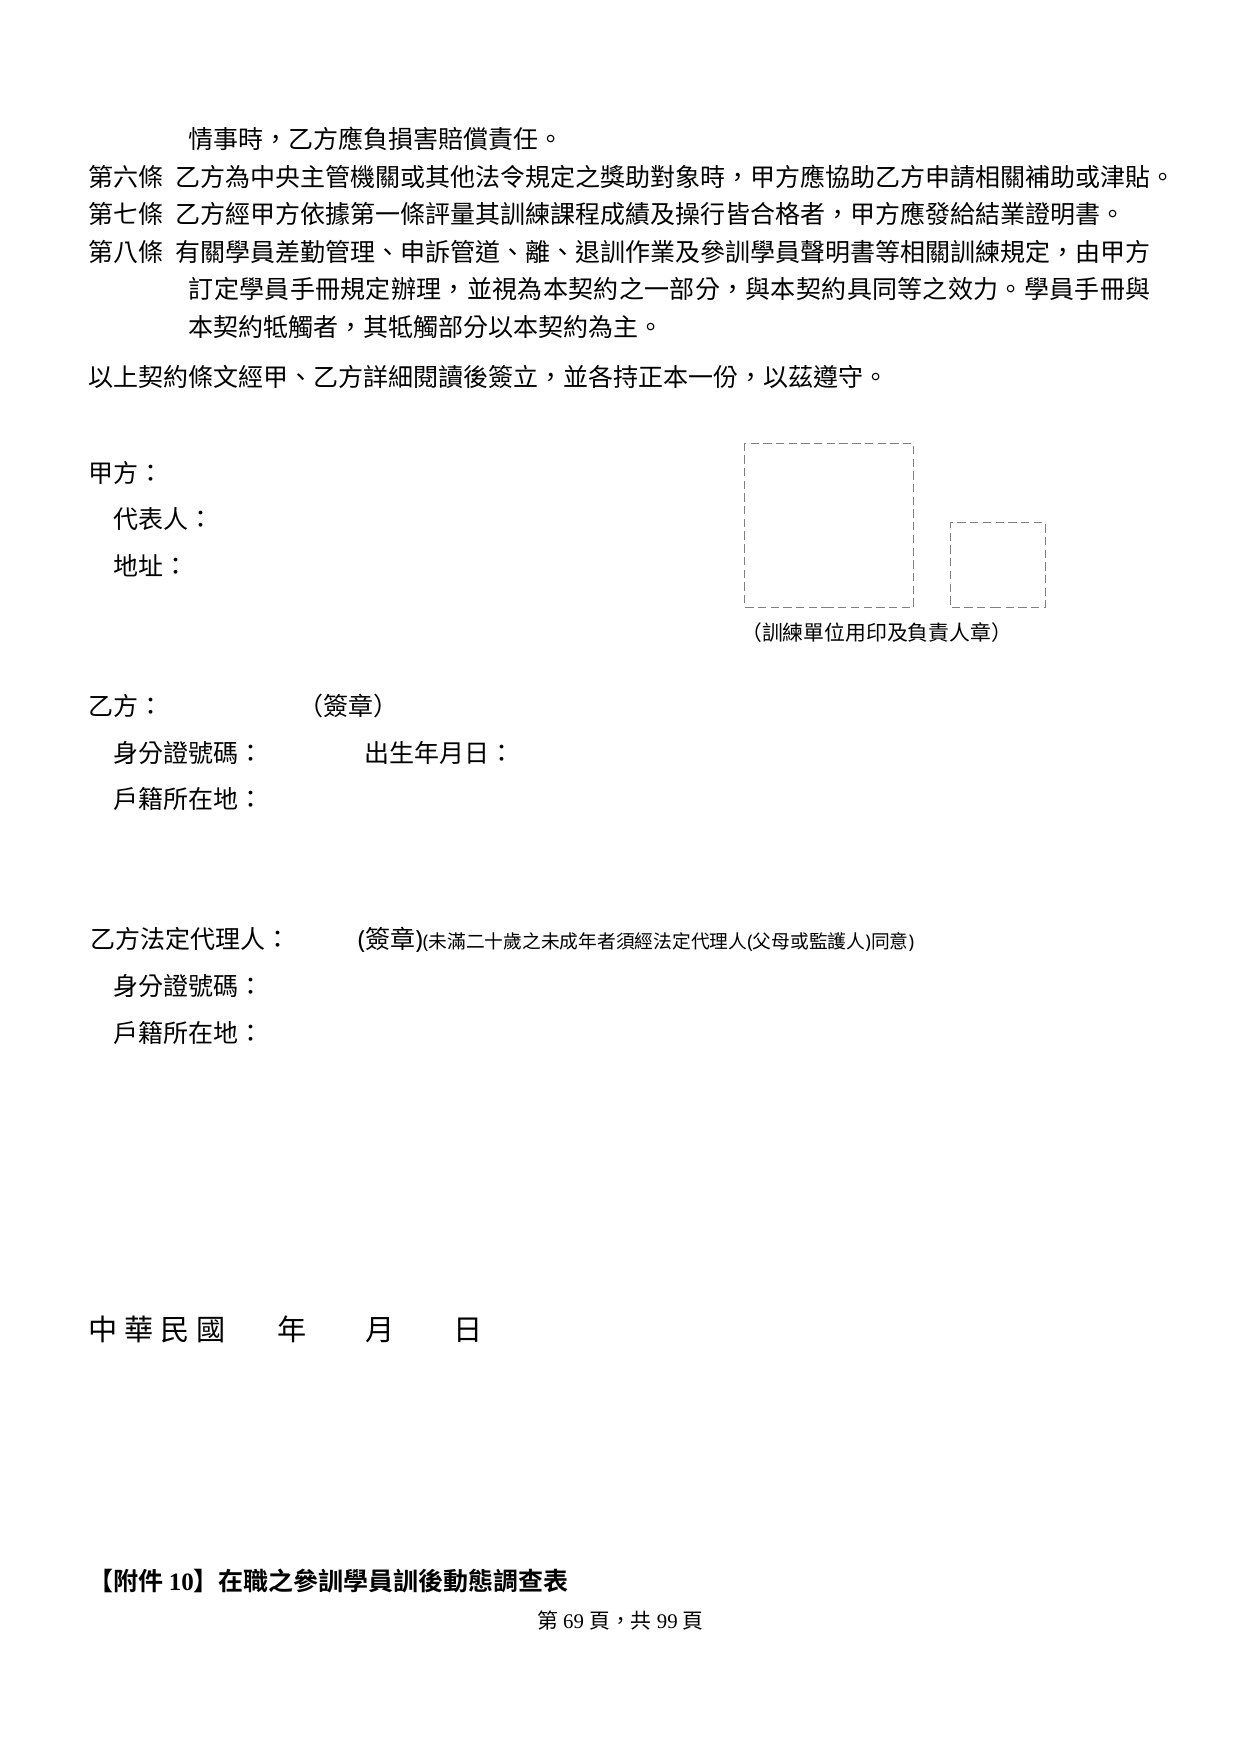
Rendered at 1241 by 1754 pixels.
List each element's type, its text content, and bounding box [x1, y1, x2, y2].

text 【附件10】在職之參訓學員訓後動態調查表 [89, 1561, 1152, 1598]
subtitle 中 華 民 國 年 月 日 [89, 1291, 1152, 1353]
text 地址： [89, 542, 1152, 584]
text 代表人： [89, 496, 1152, 537]
text 乙方法定代理人： (簽章)(未滿二十歲之未成年者須經法定代理人(父母或監護人)同意) [90, 916, 1152, 957]
text 身分證號碼： [89, 962, 1152, 1004]
text 以上契約條文經甲、乙方詳細閱讀後簽立，並各持正本一份，以茲遵守。 [89, 356, 1152, 394]
text 身分證號碼： 出生年月日： [89, 729, 1152, 771]
text 乙方： （簽章） [89, 682, 1152, 724]
text 第七條 乙方經甲方依據第一條評量其訓練課程成績及操行皆合格者，甲方應發給結業證明書。 [89, 194, 1152, 231]
text 甲方： [89, 449, 1152, 491]
text 第八條 有關學員差勤管理、申訴管道、離、退訓作業及參訓學員聲明書等相關訓練規定，由甲方訂定學員手冊規定辦理，並視為本契約之一部分，與本契約具同等之效力。學員手冊與本契約牴觸者，其牴觸部分以本契約為主。 [89, 231, 1152, 344]
text 第六條 乙方為中央主管機關或其他法令規定之獎助對象時，甲方應協助乙方申請相關補助或津貼。 [89, 156, 1152, 194]
text 戶籍所在地： [89, 776, 1152, 817]
text 戶籍所在地： [89, 1009, 1152, 1051]
text 情事時，乙方應負損害賠償責任。 [89, 119, 1152, 156]
